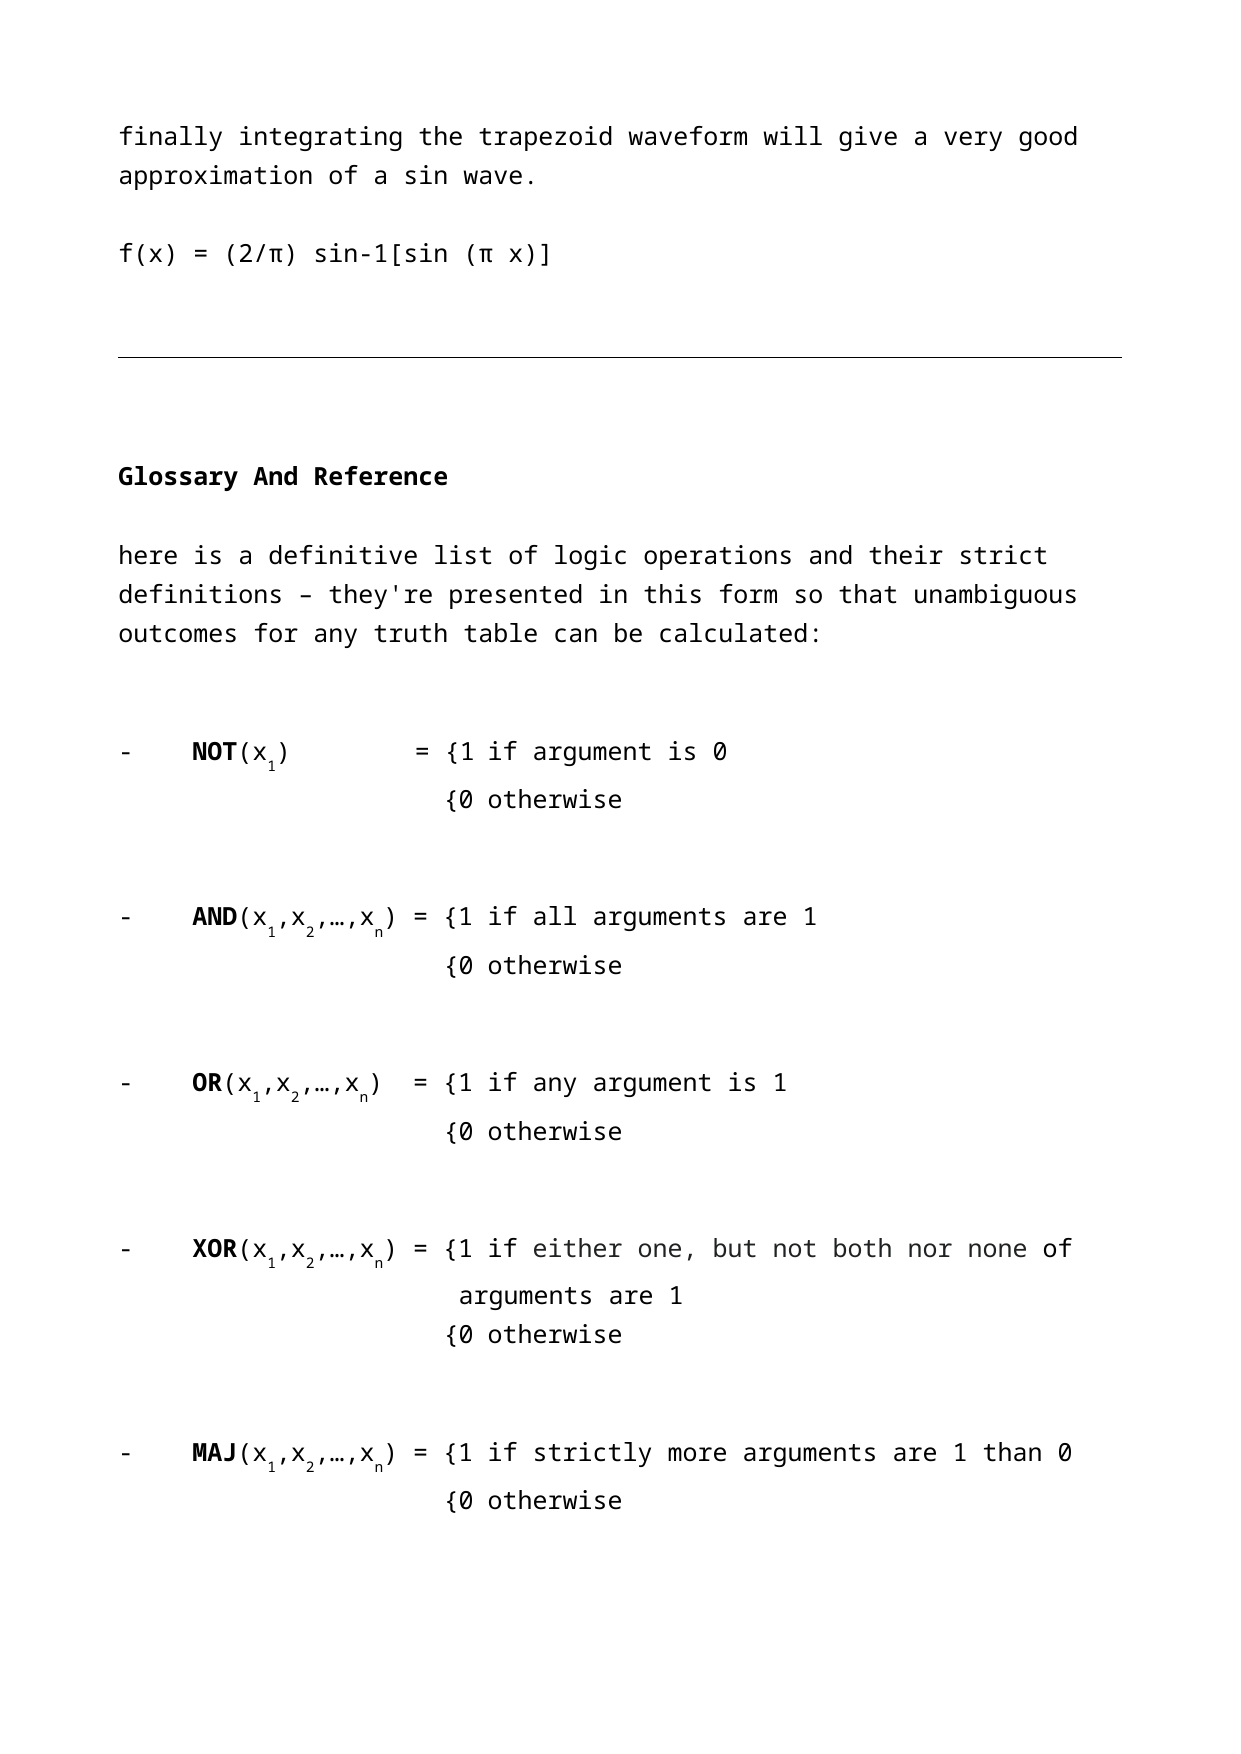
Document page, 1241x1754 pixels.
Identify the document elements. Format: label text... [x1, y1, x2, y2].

text f(x) = (2/π) sin-1[sin (π x)] [118, 236, 1122, 270]
text {0 otherwise [118, 1483, 1122, 1517]
text {0 otherwise [118, 1317, 1122, 1351]
text - XOR(x1,x2,…,xn) = {1 if either one, but not both nor none of arguments are 1 [118, 1231, 1122, 1312]
text - AND(x1,x2,…,xn) = {1 if all arguments are 1 [118, 899, 1122, 941]
text - MAJ(x1,x2,…,xn) = {1 if strictly more arguments are 1 than 0 [118, 1434, 1122, 1477]
text Glossary And Reference [118, 459, 1122, 493]
text finally integrating the trapezoid waveform will give a very good approximation of a sin wave. [118, 118, 1122, 191]
text - OR(x1,x2,…,xn) = {1 if any argument is 1 [118, 1065, 1122, 1107]
text {0 otherwise [118, 782, 1122, 816]
text here is a definitive list of logic operations and their strict definitions – they're presented in this form so that unambiguous outcomes for any truth table can be calculated: [118, 537, 1122, 650]
text {0 otherwise [118, 947, 1122, 981]
text {0 otherwise [118, 1113, 1122, 1147]
text - NOT(x1) = {1 if argument is 0 [118, 733, 1122, 775]
